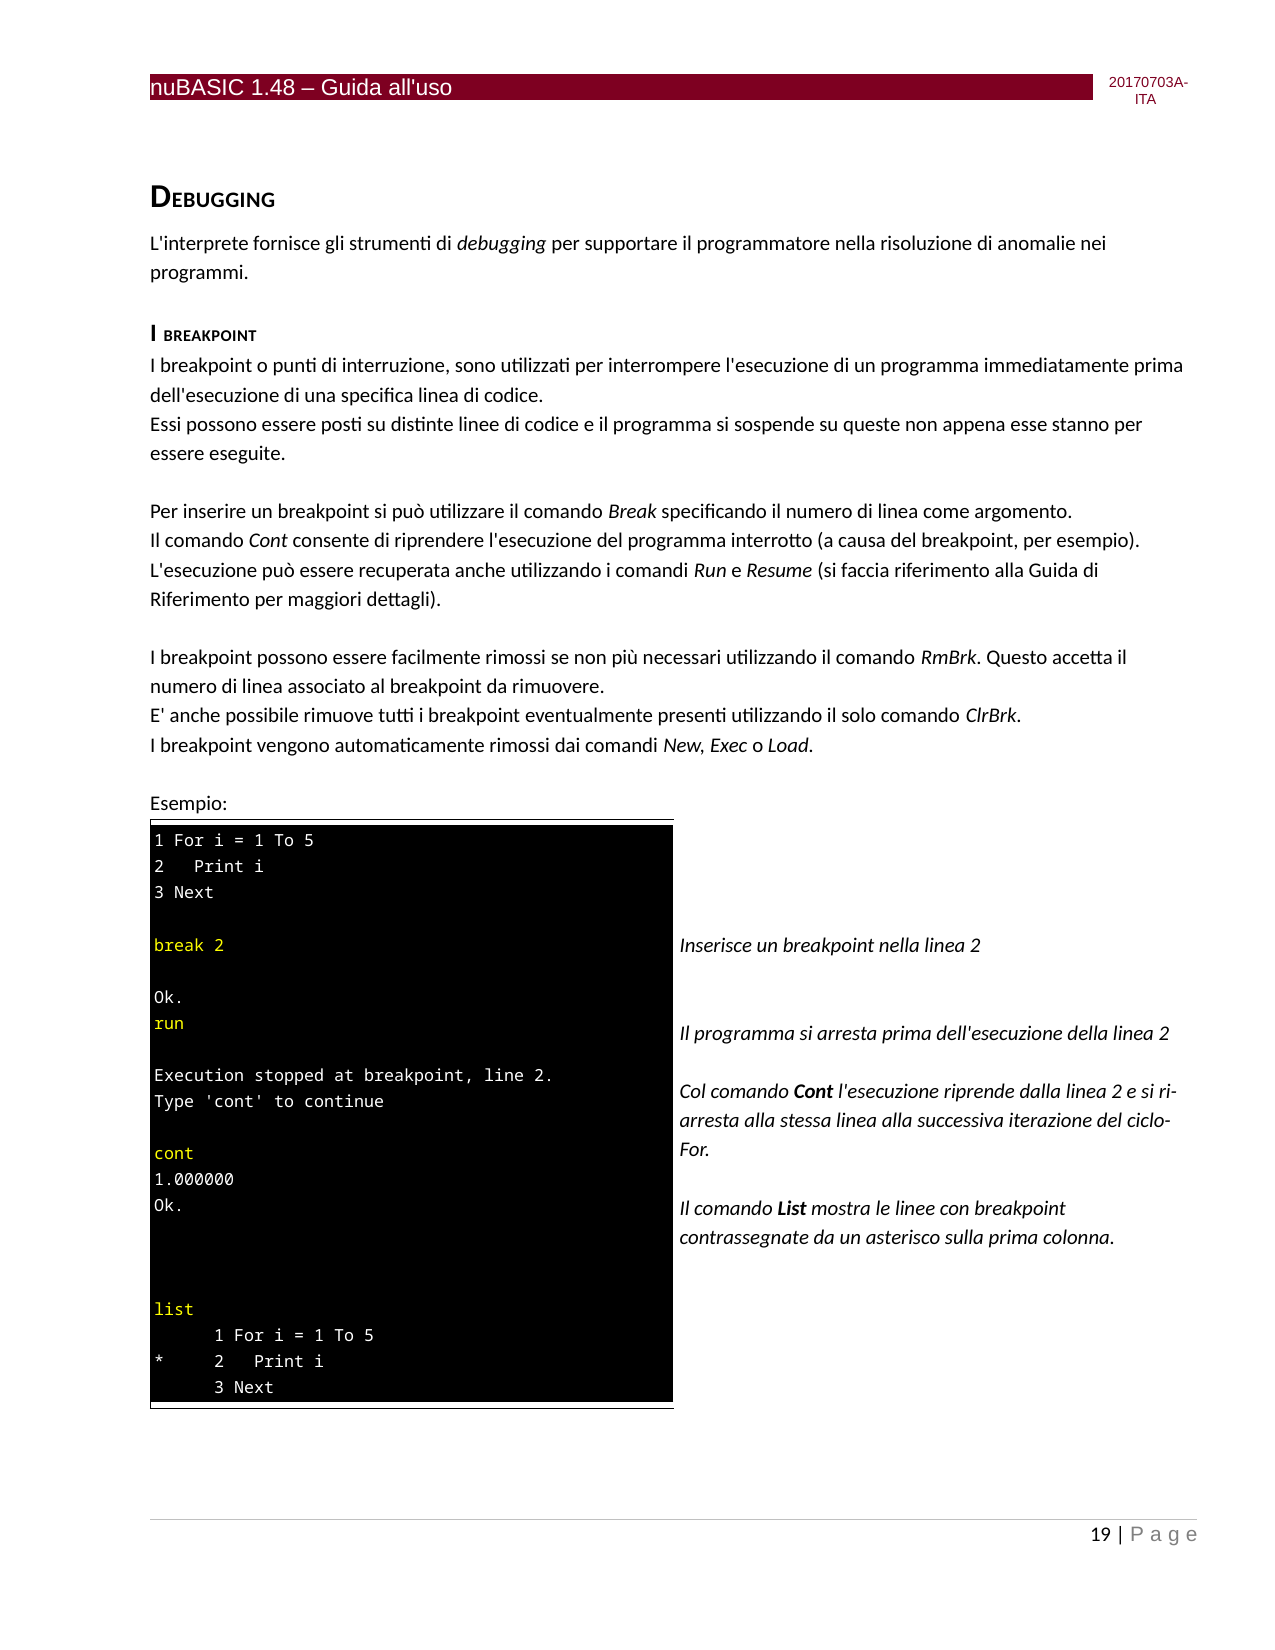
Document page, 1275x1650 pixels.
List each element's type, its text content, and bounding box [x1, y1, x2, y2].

text L'interprete fornisce gli strumenti di debugging per supportare il programmatore nella risoluzione di anomalie nei programmi. [150, 230, 1197, 285]
text Essi possono essere posti su distinte linee di codice e il programma si sospende su queste non appena esse stanno per essere eseguite. [150, 411, 1197, 466]
table_header Inserisce un breakpoint nella linea 2 Il programma si arresta prima dell'esecuzione della linea 2 Col comando Cont l'esecuzione riprende dalla linea 2 e si ri-arresta alla stessa linea alla successiva iterazione del ciclo-For. Il comando List mostra le linee con breakpoint contrassegnate da un asterisco sulla prima colonna. [674, 819, 1197, 1408]
text I breakpoint vengono automaticamente rimossi dai comandi New, Exec o Load. [150, 732, 1197, 757]
text I breakpoint o punti di interruzione, sono utilizzati per interrompere l'esecuzione di un programma immediatamente prima dell'esecuzione di una specifica linea di codice. [150, 353, 1197, 407]
subtitle Debugging [150, 175, 1197, 216]
text L'esecuzione può essere recuperata anche utilizzando i comandi Run e Resume (si faccia riferimento alla Guida di Riferimento per maggiori dettagli). [150, 557, 1197, 611]
text Esempio: [150, 790, 1197, 816]
text E' anche possibile rimuove tutti i breakpoint eventualmente presenti utilizzando il solo comando ClrBrk. [150, 703, 1197, 728]
text Per inserire un breakpoint si può utilizzare il comando Break specificando il numero di linea come argomento. [150, 498, 1197, 524]
text Il comando Cont consente di riprendere l'esecuzione del programma interrotto (a causa del breakpoint, per esempio). [150, 528, 1197, 553]
subtitle I breakpoint [150, 318, 1197, 348]
text I breakpoint possono essere facilmente rimossi se non più necessari utilizzando il comando RmBrk. Questo accetta il numero di linea associato al breakpoint da rimuovere. [150, 644, 1197, 699]
